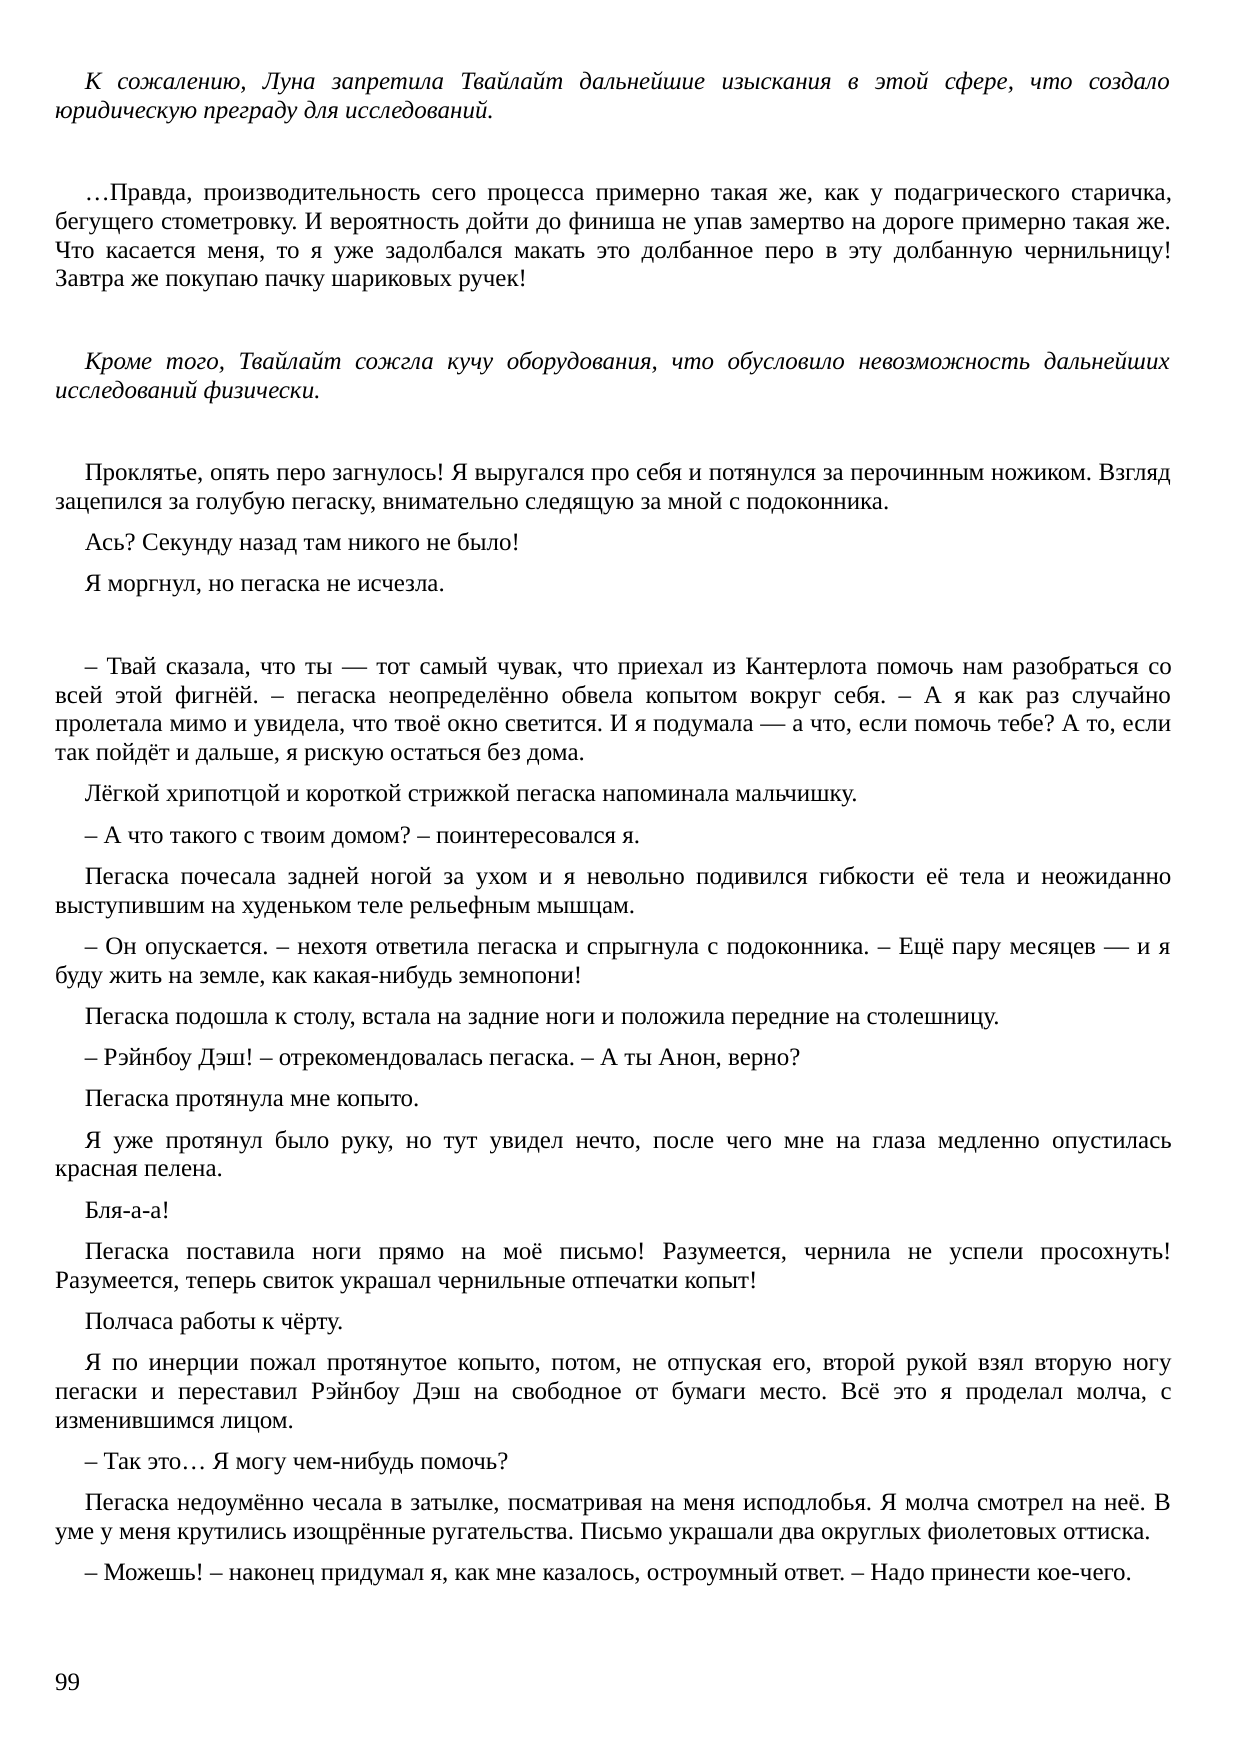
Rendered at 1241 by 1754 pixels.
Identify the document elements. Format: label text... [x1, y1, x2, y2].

text – Твай сказала, что ты — тот самый чувак, что приехал из Кантерлота помочь нам разобраться со всей этой фигнёй. – пегаска неопределённо обвела копытом вокруг себя. – А я как раз случайно пролетала мимо и увидела, что твоё окно светится. И я подумала — а что, если помочь тебе? А то, если так пойдёт и дальше, я рискую остаться без дома. [55, 651, 1173, 766]
text К сожалению, Луна запретила Твайлайт дальнейшие изыскания в этой сфере, что создало юридическую преграду для исследований. [55, 66, 1173, 123]
text – Рэйнбоу Дэш! – отрекомендовалась пегаска. – А ты Анон, верно? [55, 1042, 1173, 1071]
text Пегаска почесала задней ногой за ухом и я невольно подивился гибкости её тела и неожиданно выступившим на худеньком теле рельефным мышцам. [55, 861, 1173, 918]
text Пегаска поставила ноги прямо на моё письмо! Разумеется, чернила не успели просохнуть! Разумеется, теперь свиток украшал чернильные отпечатки копыт! [55, 1236, 1173, 1293]
text – Можешь! – наконец придумал я, как мне казалось, остроумный ответ. – Надо принести кое-чего. [55, 1557, 1173, 1586]
text Кроме того, Твайлайт сожгла кучу оборудования, что обусловило невозможность дальнейших исследований физически. [55, 346, 1173, 403]
text Бля-а-а! [55, 1195, 1173, 1223]
text Полчаса работы к чёрту. [55, 1306, 1173, 1335]
text Лёгкой хрипотцой и короткой стрижкой пегаска напоминала мальчишку. [55, 778, 1173, 807]
text Пегаска протянула мне копыто. [55, 1083, 1173, 1112]
text – Так это… Я могу чем-нибудь помочь? [55, 1446, 1173, 1475]
text Я моргнул, но пегаска не исчезла. [55, 568, 1173, 597]
text – А что такого с твоим домом? – поинтересовался я. [55, 820, 1173, 848]
text Пегаска недоумённо чесала в затылке, посматривая на меня исподлобья. Я молча смотрел на неё. В уме у меня крутились изощрённые ругательства. Письмо украшали два округлых фиолетовых оттиска. [55, 1487, 1173, 1545]
text – Он опускается. – нехотя ответила пегаска и спрыгнула с подоконника. – Ещё пару месяцев — и я буду жить на земле, как какая-нибудь земнопони! [55, 931, 1173, 988]
text …Правда, производительность сего процесса примерно такая же, как у подагрического старичка, бегущего стометровку. И вероятность дойти до финиша не упав замертво на дороге примерно такая же. Что касается меня, то я уже задолбался макать это долбанное перо в эту долбанную чернильницу! Завтра же покупаю пачку шариковых ручек! [55, 177, 1173, 292]
text Я по инерции пожал протянутое копыто, потом, не отпуская его, второй рукой взял вторую ногу пегаски и переставил Рэйнбоу Дэш на свободное от бумаги место. Всё это я проделал молча, с изменившимся лицом. [55, 1347, 1173, 1433]
text Я уже протянул было руку, но тут увидел нечто, после чего мне на глаза медленно опустилась красная пелена. [55, 1125, 1173, 1182]
text Пегаска подошла к столу, встала на задние ноги и положила передние на столешницу. [55, 1001, 1173, 1030]
text Проклятье, опять перо загнулось! Я выругался про себя и потянулся за перочинным ножиком. Взгляд зацепился за голубую пегаску, внимательно следящую за мной с подоконника. [55, 457, 1173, 515]
text Ась? Секунду назад там никого не было! [55, 527, 1173, 556]
